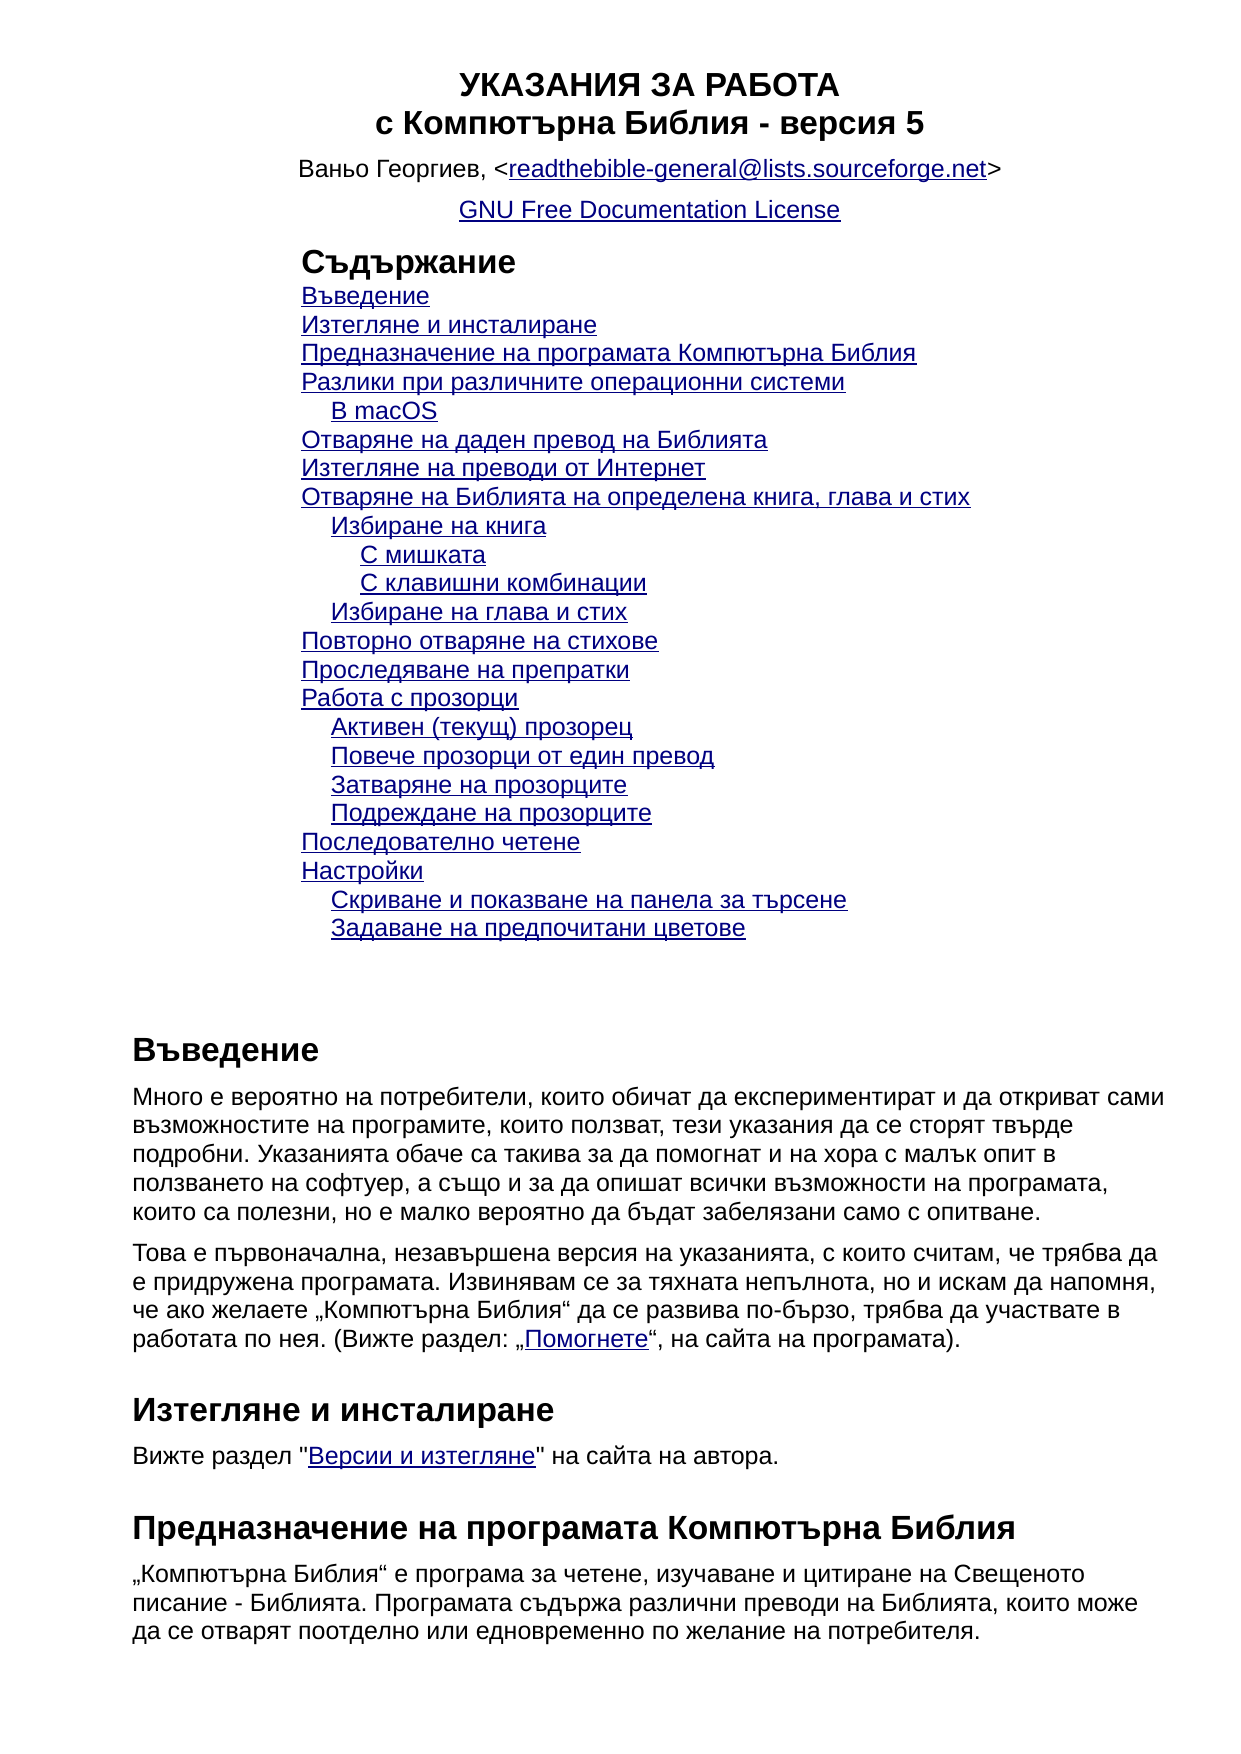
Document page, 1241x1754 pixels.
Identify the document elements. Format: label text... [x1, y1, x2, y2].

table_header УКАЗАНИЯ ЗА РАБОТА с Компютърна Библия - версия 5 Ваньо Георгиев, <readthebible-general@lists.sourceforge.net> GNU Free Documentation License Въведение Много е вероятно на потребители, които обичат да експериментират и да откриват сами възможностите на програмите, които ползват, тези указания да се сторят твърде подробни. Указанията обаче са такива за да помогнат и на хора с малък опит в ползването на софтуер, а също и за да опишат всички възможности на програмата, които са полезни, но е малко вероятно да бъдат забелязани само с опитване. Това е първоначална, незавършена версия на указанията, с които считам, че трябва да е придружена програмата. Извинявам се за тяхната непълнота, но и искам да напомня, че ако желаете „Компютърна Библия“ да се развива по-бързо, трябва да участвате в работата по нея. (Вижте раздел: „Помогнете“, на сайта на програмата). Изтегляне и инсталиране Вижте раздел "Версии и изтегляне" на сайта на автора. Предназначение на програмата Компютърна Библия „Компютърна Библия“ е програма за четене, изучаване и цитиране на Свещеното писание - Библията. Програмата съдържа различни преводи на Библията, които може да се отварят поотделно или едновременно по желание на потребителя. [126, 59, 1173, 1663]
table_header Съдържание Въведение Изтегляне и инсталиране Предназначение на програмата Компютърна Библия Разлики при различните операционни системи В macOS Отваряне на даден превод на Библията Изтегляне на преводи от Интернет Отваряне на Библията на определена книга, глава и стих Избиране на книга С мишката С клавишни комбинации Избиране на глава и стих Повторно отваряне на стихове Проследяване на препратки Работа с прозорци Активен (текущ) прозорец Повече прозорци от един превод Затваряне на прозорците Подреждане на прозорците Последователно четене Настройки Скриване и показване на панела за търсене Задаване на предпочитани цветове [295, 237, 1004, 977]
